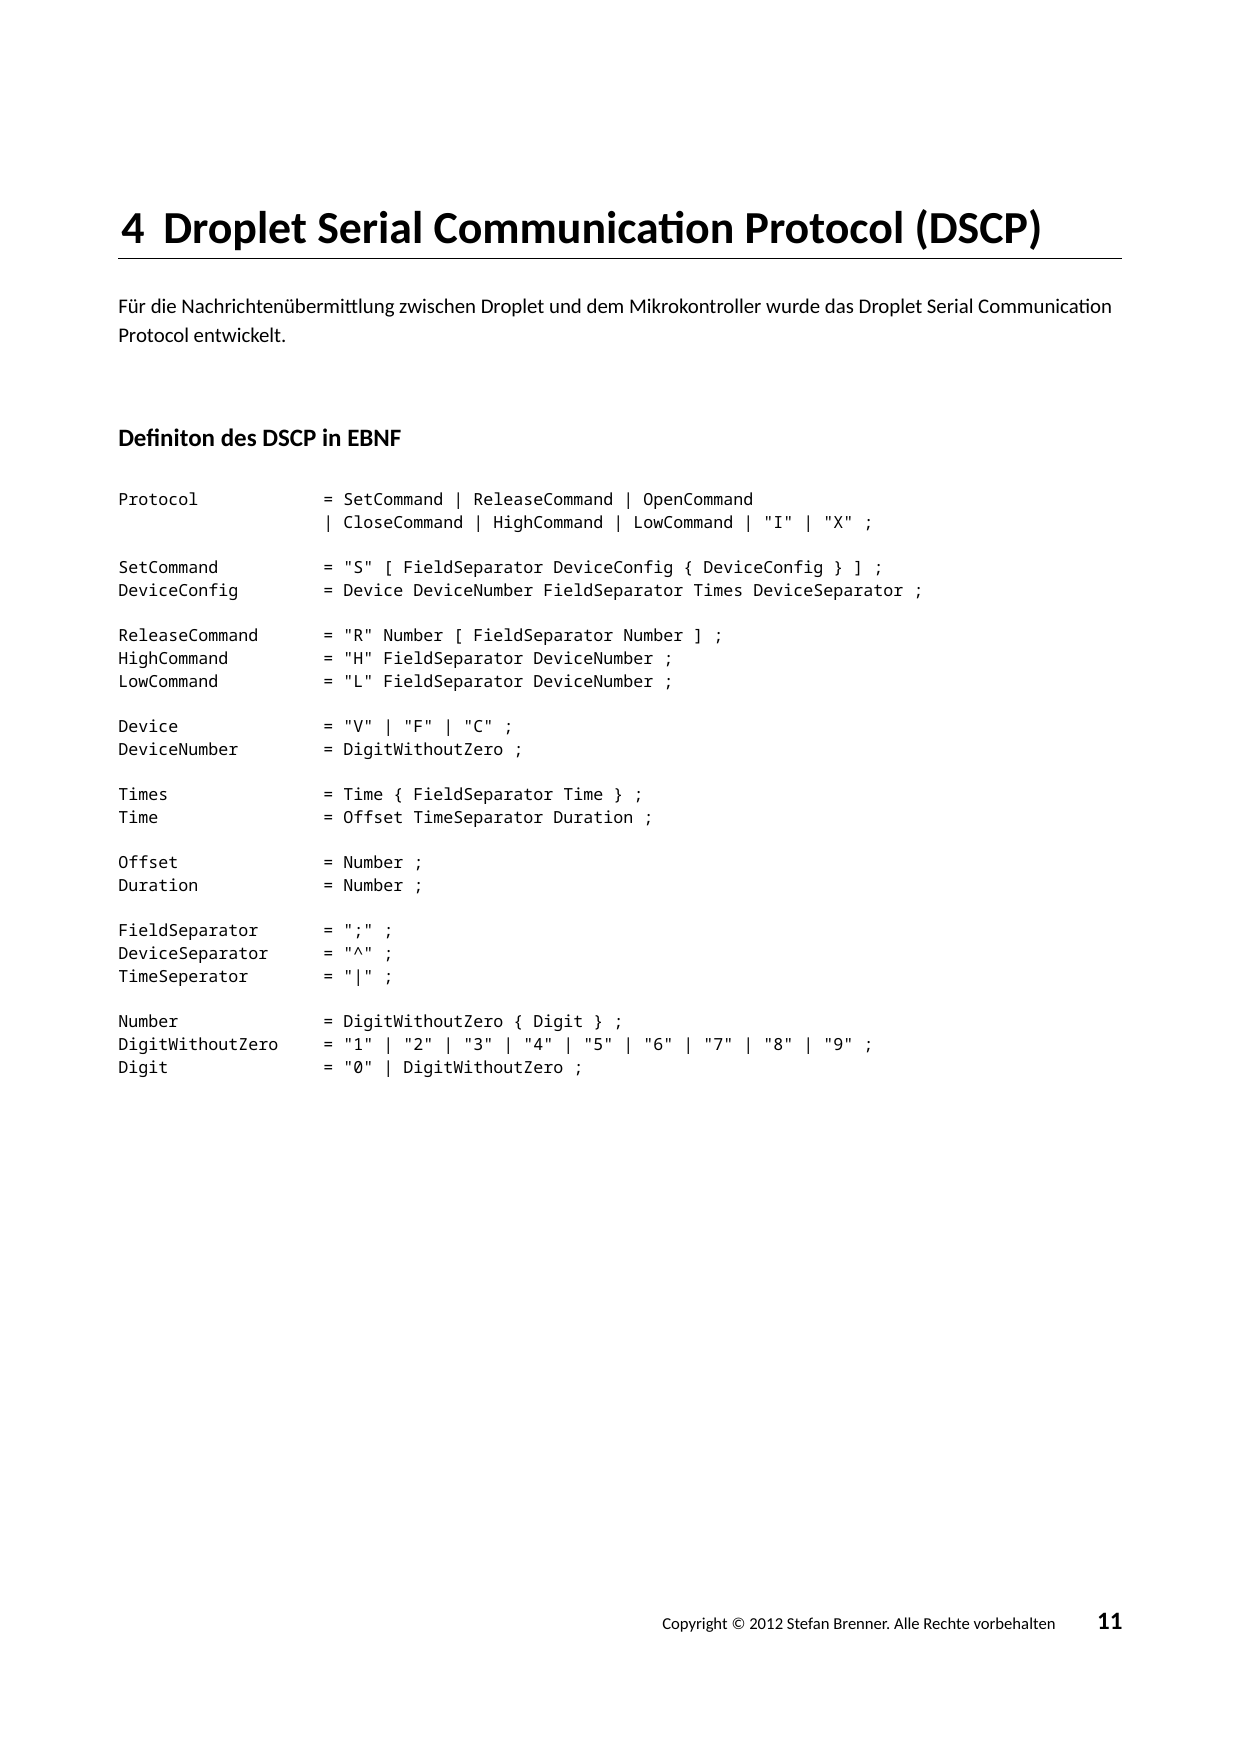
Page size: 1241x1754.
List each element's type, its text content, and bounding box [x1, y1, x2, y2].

subtitle Definiton des DSCP in EBNF [118, 422, 1122, 453]
text Number = DigitWithoutZero { Digit } ; [118, 1010, 1122, 1032]
text DeviceNumber = DigitWithoutZero ; [118, 737, 1122, 760]
text Für die Nachrichtenübermittlung zwischen Droplet und dem Mikrokontroller wurde das Droplet Serial Communication Protocol entwickelt. [118, 293, 1122, 348]
text Offset = Number ; [118, 851, 1122, 873]
text Times = Time { FieldSeparator Time } ; [118, 783, 1122, 805]
text TimeSeperator = "|" ; [118, 964, 1122, 987]
text LowCommand = "L" FieldSeparator DeviceNumber ; [118, 669, 1122, 692]
text HighCommand = "H" FieldSeparator DeviceNumber ; [118, 646, 1122, 669]
text DeviceConfig = Device DeviceNumber FieldSeparator Times DeviceSeparator ; [118, 578, 1122, 601]
text | CloseCommand | HighCommand | LowCommand | "I" | "X" ; [118, 510, 1122, 533]
text Protocol = SetCommand | ReleaseCommand | OpenCommand [118, 487, 1122, 510]
subtitle Droplet Serial Communication Protocol (DSCP) [118, 196, 1122, 258]
text ReleaseCommand = "R" Number [ FieldSeparator Number ] ; [118, 624, 1122, 646]
text Duration = Number ; [118, 873, 1122, 896]
text DeviceSeparator = "^" ; [118, 942, 1122, 964]
text FieldSeparator = ";" ; [118, 919, 1122, 942]
text Time = Offset TimeSeparator Duration ; [118, 805, 1122, 828]
text Device = "V" | "F" | "C" ; [118, 714, 1122, 737]
text SetCommand = "S" [ FieldSeparator DeviceConfig { DeviceConfig } ] ; [118, 556, 1122, 578]
text DigitWithoutZero = "1" | "2" | "3" | "4" | "5" | "6" | "7" | "8" | "9" ; [118, 1032, 1122, 1055]
text Digit = "0" | DigitWithoutZero ; [118, 1055, 1122, 1078]
